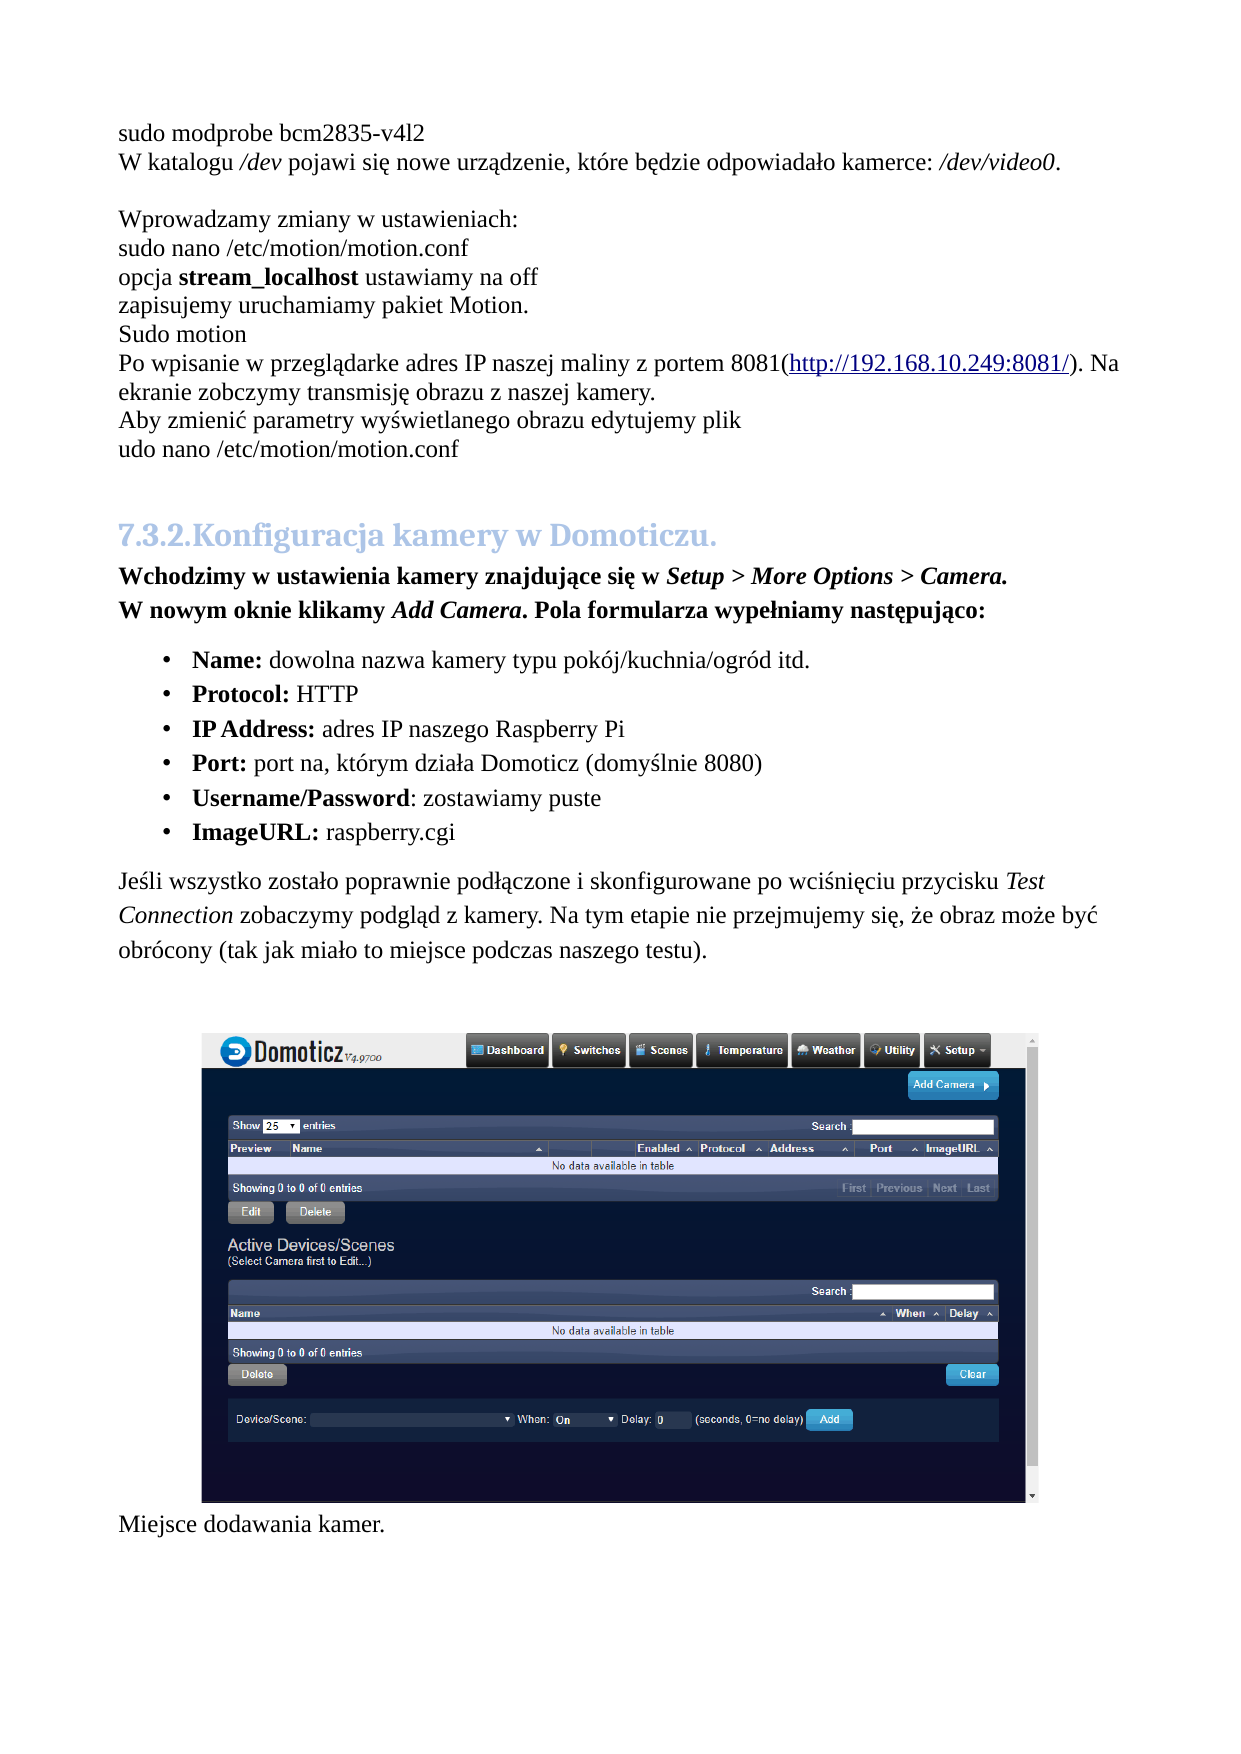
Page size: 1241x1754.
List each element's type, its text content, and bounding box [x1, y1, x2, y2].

text Jeśli wszystko zostało poprawnie podłączone i skonfigurowane po wciśnięciu przycisku Test Connection zobaczymy podgląd z kamery. Na tym etapie nie przejmujemy się, że obraz może być obrócony (tak jak miało to miejsce podczas naszego testu). [118, 866, 1122, 964]
text sudo nano /etc/motion/motion.conf [118, 233, 1122, 262]
list IP Address: adres IP naszego Raspberry Pi [162, 714, 1122, 742]
text Aby zmienić parametry wyświetlanego obrazu edytujemy plik [118, 406, 1122, 434]
list Port: port na, którym działa Domoticz (domyślnie 8080) [162, 748, 1122, 777]
text Sudo motion [118, 319, 1122, 348]
text Wprowadzamy zmiany w ustawieniach: [118, 204, 1122, 233]
list Name: dowolna nazwa kamery typu pokój/kuchnia/ogród itd. [162, 645, 1122, 673]
subtitle Konfiguracja kamery w Domoticzu. [118, 517, 1122, 555]
text Po wpisanie w przeglądarke adres IP naszej maliny z portem 8081(http://192.168.10.249:8081/). Na ekranie zobczymy transmisję obrazu z naszej kamery. [118, 348, 1122, 406]
text sudo modprobe bcm2835-v4l2 [118, 118, 1122, 147]
list Protocol: HTTP [162, 679, 1122, 708]
list ImageURL: raspberry.cgi [162, 817, 1122, 846]
text Wchodzimy w ustawienia kamery znajdujące się w Setup > More Options > Camera. W nowym oknie klikamy Add Camera. Pola formularza wypełniamy następująco: [118, 561, 1122, 624]
picture [201, 1033, 1039, 1503]
text W katalogu /dev pojawi się nowe urządzenie, które będzie odpowiadało kamerce: /dev/video0. [118, 147, 1122, 176]
list Username/Password: zostawiamy puste [162, 783, 1122, 811]
text Miejsce dodawania kamer. [118, 1503, 1122, 1537]
text opcja stream_localhost ustawiamy na off [118, 262, 1122, 291]
text zapisujemy uruchamiamy pakiet Motion. [118, 291, 1122, 319]
text udo nano /etc/motion/motion.conf [118, 434, 1122, 463]
